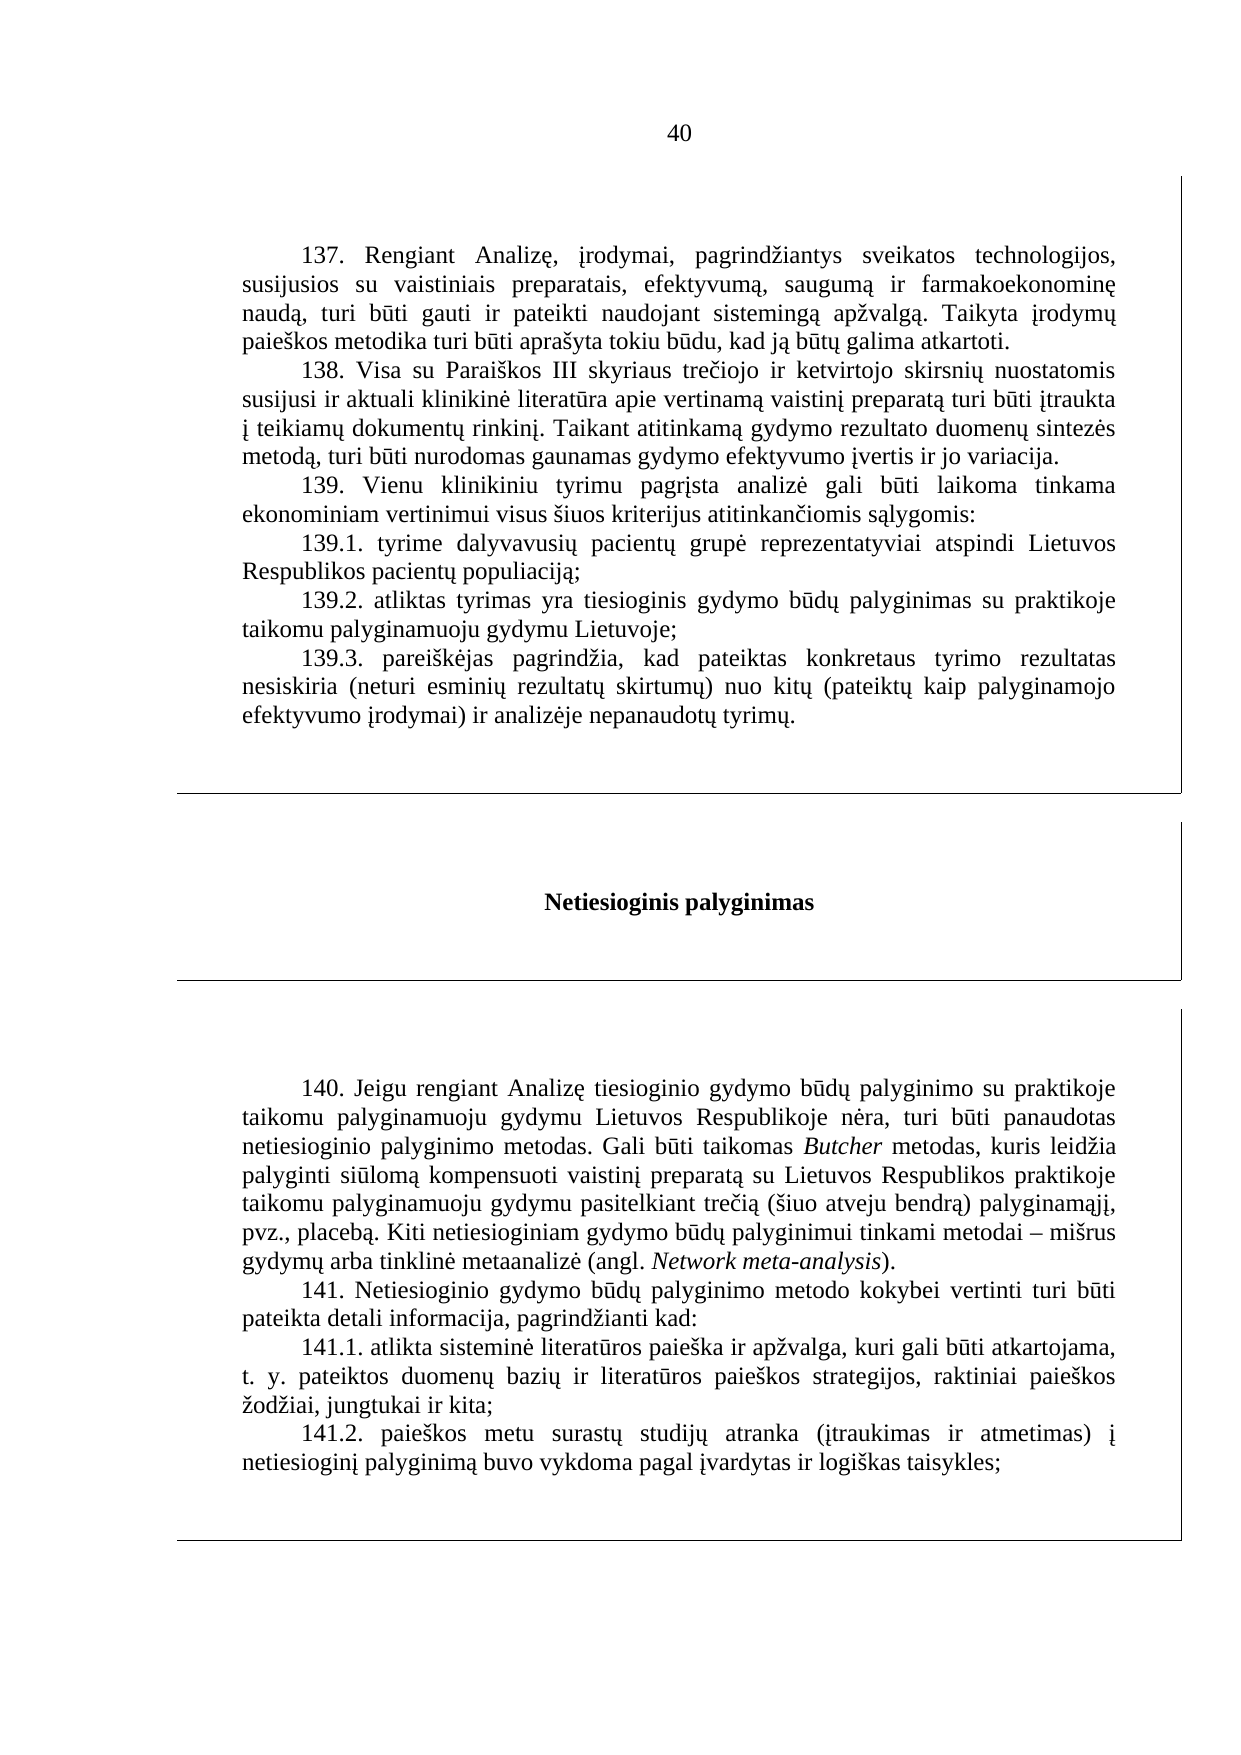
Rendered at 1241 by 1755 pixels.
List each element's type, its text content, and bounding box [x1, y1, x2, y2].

text 141.1. atlikta sisteminė literatūros paieška ir apžvalga, kuri gali būti atkartojama, t. y. pateiktos duomenų bazių ir literatūros paieškos strategijos, raktiniai paieškos žodžiai, jungtukai ir kita; [177, 1332, 1181, 1418]
text 138. Visa su Paraiškos III skyriaus trečiojo ir ketvirtojo skirsnių nuostatomis susijusi ir aktuali klinikinė literatūra apie vertinamą vaistinį preparatą turi būti įtraukta į teikiamų dokumentų rinkinį. Taikant atitinkamą gydymo rezultato duomenų sintezės metodą, turi būti nurodomas gaunamas gydymo efektyvumo įvertis ir jo variacija. [177, 355, 1181, 470]
text 137. Rengiant Analizę, įrodymai, pagrindžiantys sveikatos technologijos, susijusios su vaistiniais preparatais, efektyvumą, saugumą ir farmakoekonominę naudą, turi būti gauti ir pateikti naudojant sistemingą apžvalgą. Taikyta įrodymų paieškos metodika turi būti aprašyta tokiu būdu, kad ją būtų galima atkartoti. [177, 176, 1181, 355]
text 140. Jeigu rengiant Analizę tiesioginio gydymo būdų palyginimo su praktikoje taikomu palyginamuoju gydymu Lietuvos Respublikoje nėra, turi būti panaudotas netiesioginio palyginimo metodas. Gali būti taikomas Butcher metodas, kuris leidžia palyginti siūlomą kompensuoti vaistinį preparatą su Lietuvos Respublikos praktikoje taikomu palyginamuoju gydymu pasitelkiant trečią (šiuo atveju bendrą) palyginamąjį, pvz., placebą. Kiti netiesioginiam gydymo būdų palyginimui tinkami metodai – mišrus gydymų arba tinklinė metaanalizė (angl. Network meta-analysis). [177, 1009, 1181, 1275]
text 139.2. atliktas tyrimas yra tiesioginis gydymo būdų palyginimas su praktikoje taikomu palyginamuoju gydymu Lietuvoje; [177, 585, 1181, 643]
text 141. Netiesioginio gydymo būdų palyginimo metodo kokybei vertinti turi būti pateikta detali informacija, pagrindžianti kad: [177, 1275, 1181, 1332]
text 139. Vienu klinikiniu tyrimu pagrįsta analizė gali būti laikoma tinkama ekonominiam vertinimui visus šiuos kriterijus atitinkančiomis sąlygomis: [177, 470, 1181, 528]
text 141.2. paieškos metu surastų studijų atranka (įtraukimas ir atmetimas) į netiesioginį palyginimą buvo vykdoma pagal įvardytas ir logiškas taisykles; [177, 1418, 1181, 1540]
subtitle Netiesioginis palyginimas [177, 822, 1181, 980]
text 139.1. tyrime dalyvavusių pacientų grupė reprezentatyviai atspindi Lietuvos Respublikos pacientų populiaciją; [177, 528, 1181, 585]
text 139.3. pareiškėjas pagrindžia, kad pateiktas konkretaus tyrimo rezultatas nesiskiria (neturi esminių rezultatų skirtumų) nuo kitų (pateiktų kaip palyginamojo efektyvumo įrodymai) ir analizėje nepanaudotų tyrimų. [177, 643, 1181, 793]
